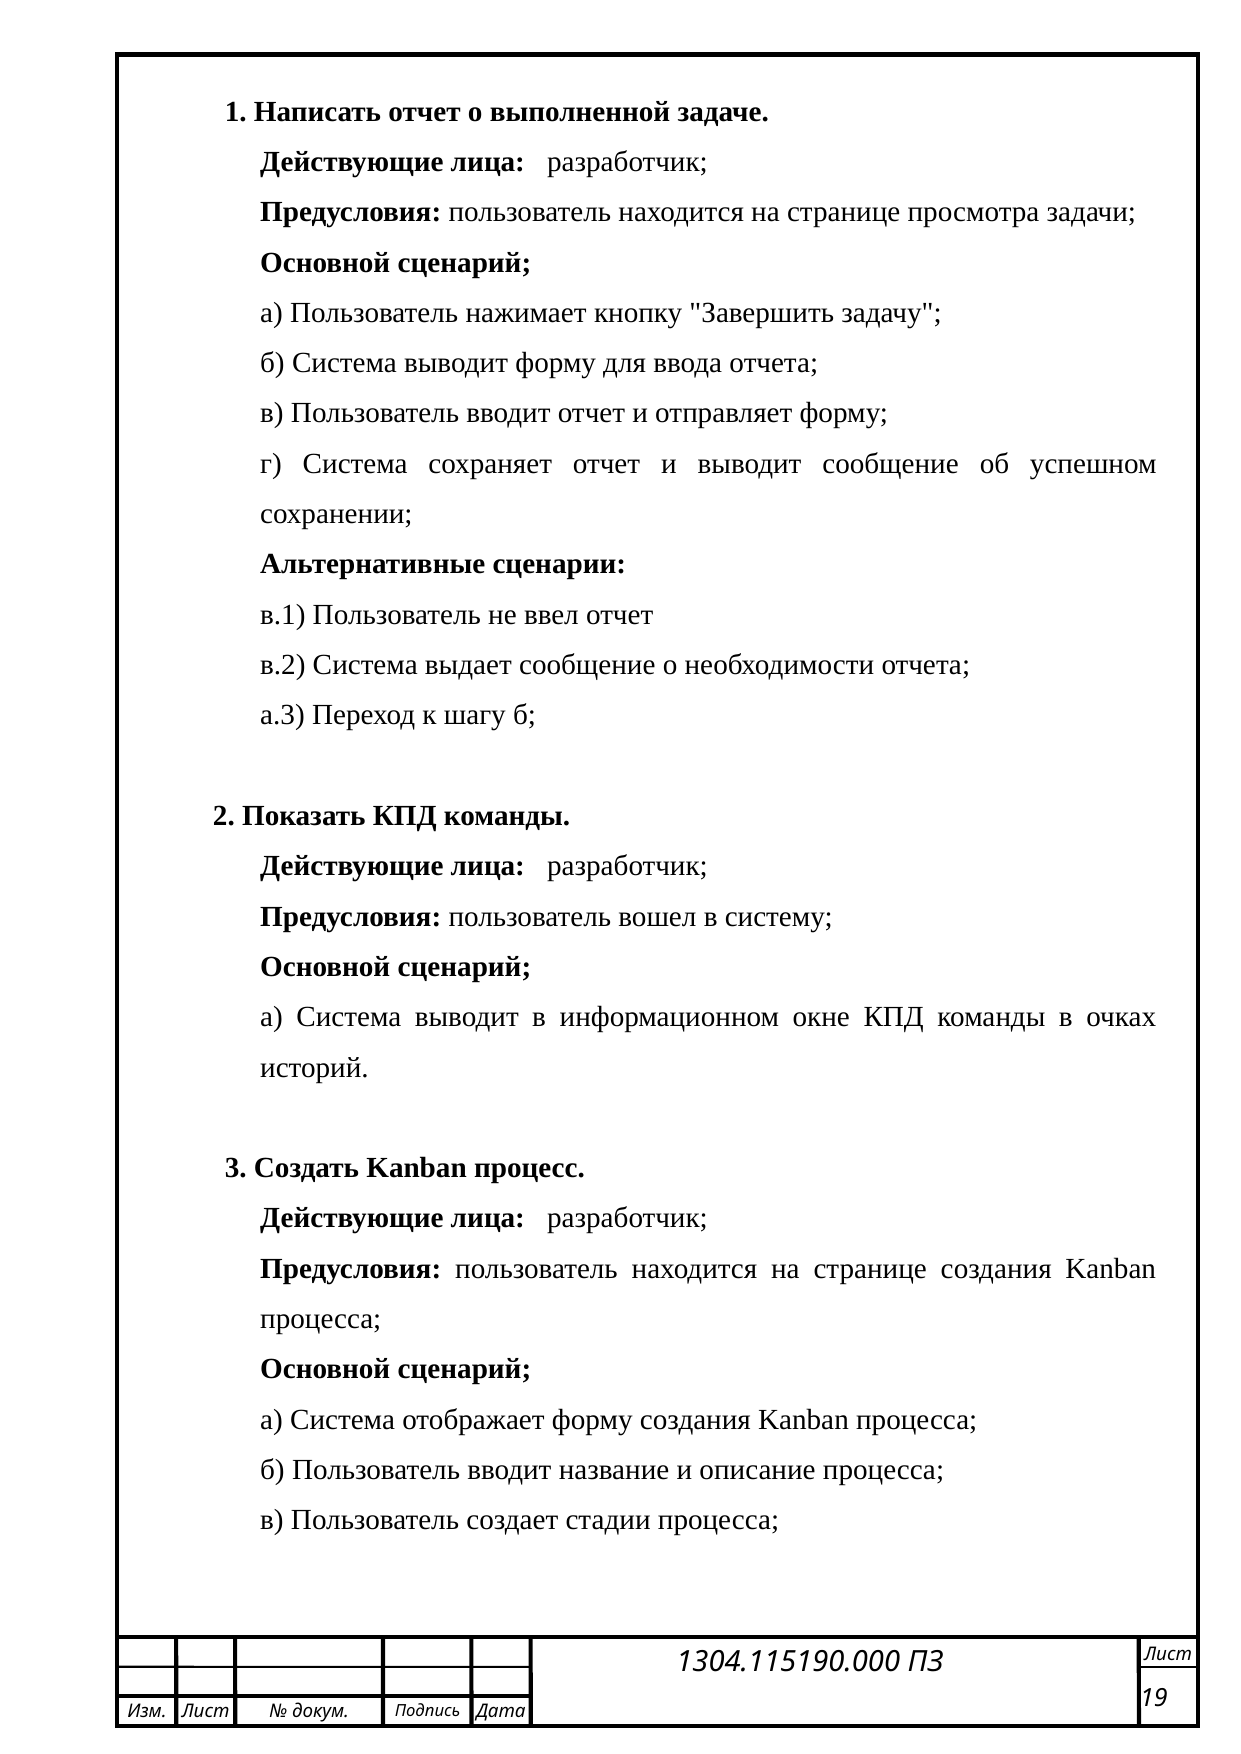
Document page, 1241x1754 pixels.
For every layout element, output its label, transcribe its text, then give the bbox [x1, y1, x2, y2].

text Действующие лица: разработчик; [260, 848, 1157, 882]
text Действующие лица: разработчик; [260, 144, 1157, 178]
text Действующие лица: разработчик; [260, 1201, 1157, 1234]
text в) Пользователь создает стадии процесса; [260, 1502, 1157, 1536]
text Предусловия: пользователь находится на странице создания Kanban процесса; [260, 1251, 1157, 1335]
text 3. Создать Kanban процесс. [224, 1150, 1157, 1184]
text Альтернативные сценарии: [260, 547, 1157, 580]
text а) Система отображает форму создания Kanban процесса; [260, 1402, 1157, 1435]
text г) Система сохраняет отчет и выводит сообщение об успешном сохранении; [260, 446, 1157, 530]
text Предусловия: пользователь вошел в систему; [260, 899, 1157, 932]
text б) Система выводит форму для ввода отчета; [260, 345, 1157, 379]
text в.2) Система выдает сообщение о необходимости отчета; [260, 647, 1157, 681]
text а) Пользователь нажимает кнопку "Завершить задачу"; [260, 295, 1157, 328]
text 1. Написать отчет о выполненной задаче. [224, 94, 1157, 127]
text а.3) Переход к шагу б; [260, 697, 1157, 731]
text Основной сценарий; [260, 1352, 1157, 1385]
text в.1) Пользователь не ввел отчет [260, 597, 1157, 630]
text 2. Показать КПД команды. [148, 798, 1157, 832]
text б) Пользователь вводит название и описание процесса; [260, 1452, 1157, 1486]
text Предусловия: пользователь находится на странице просмотра задачи; [260, 194, 1157, 228]
text Основной сценарий; [260, 949, 1157, 983]
text Основной сценарий; [260, 245, 1157, 278]
text в) Пользователь вводит отчет и отправляет форму; [260, 396, 1157, 429]
text а) Система выводит в информационном окне КПД команды в очках историй. [260, 999, 1157, 1083]
